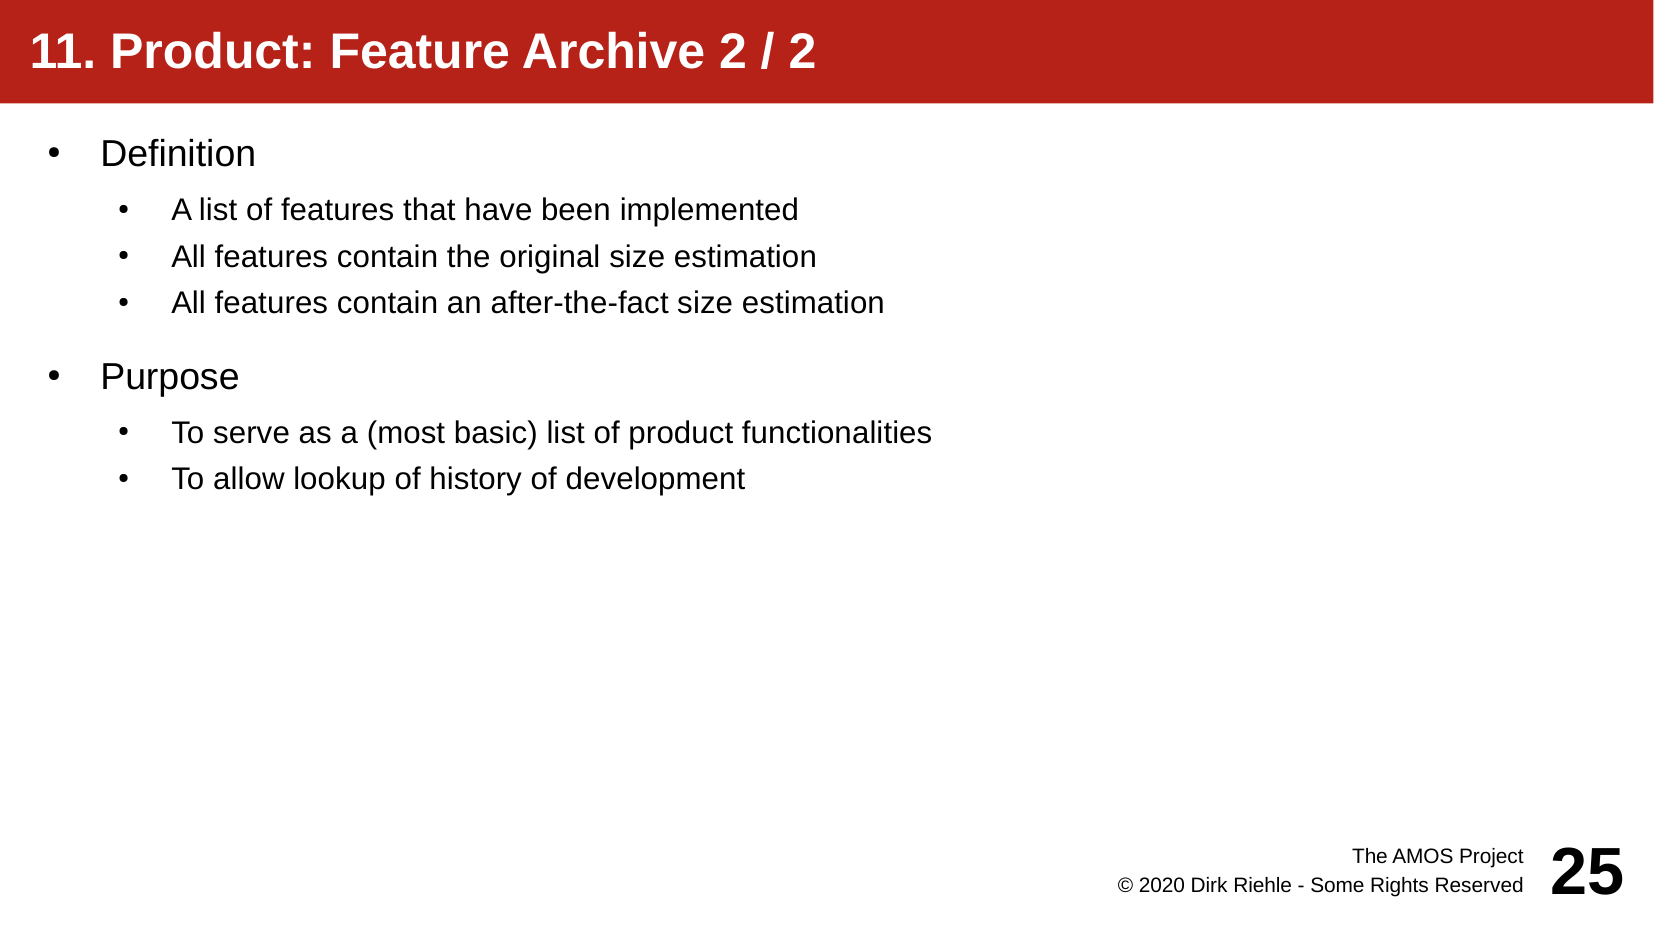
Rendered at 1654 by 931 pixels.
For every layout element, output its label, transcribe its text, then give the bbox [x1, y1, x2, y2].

list Definition A list of features that have been implemented All features contain the original size estimation All features contain an after-the-fact size estimation Purpose To serve as a (most basic) list of product functionalities To allow lookup of history of development [29, 132, 1625, 798]
title 11. Product: Feature Archive 2 / 2 [0, 0, 1654, 104]
